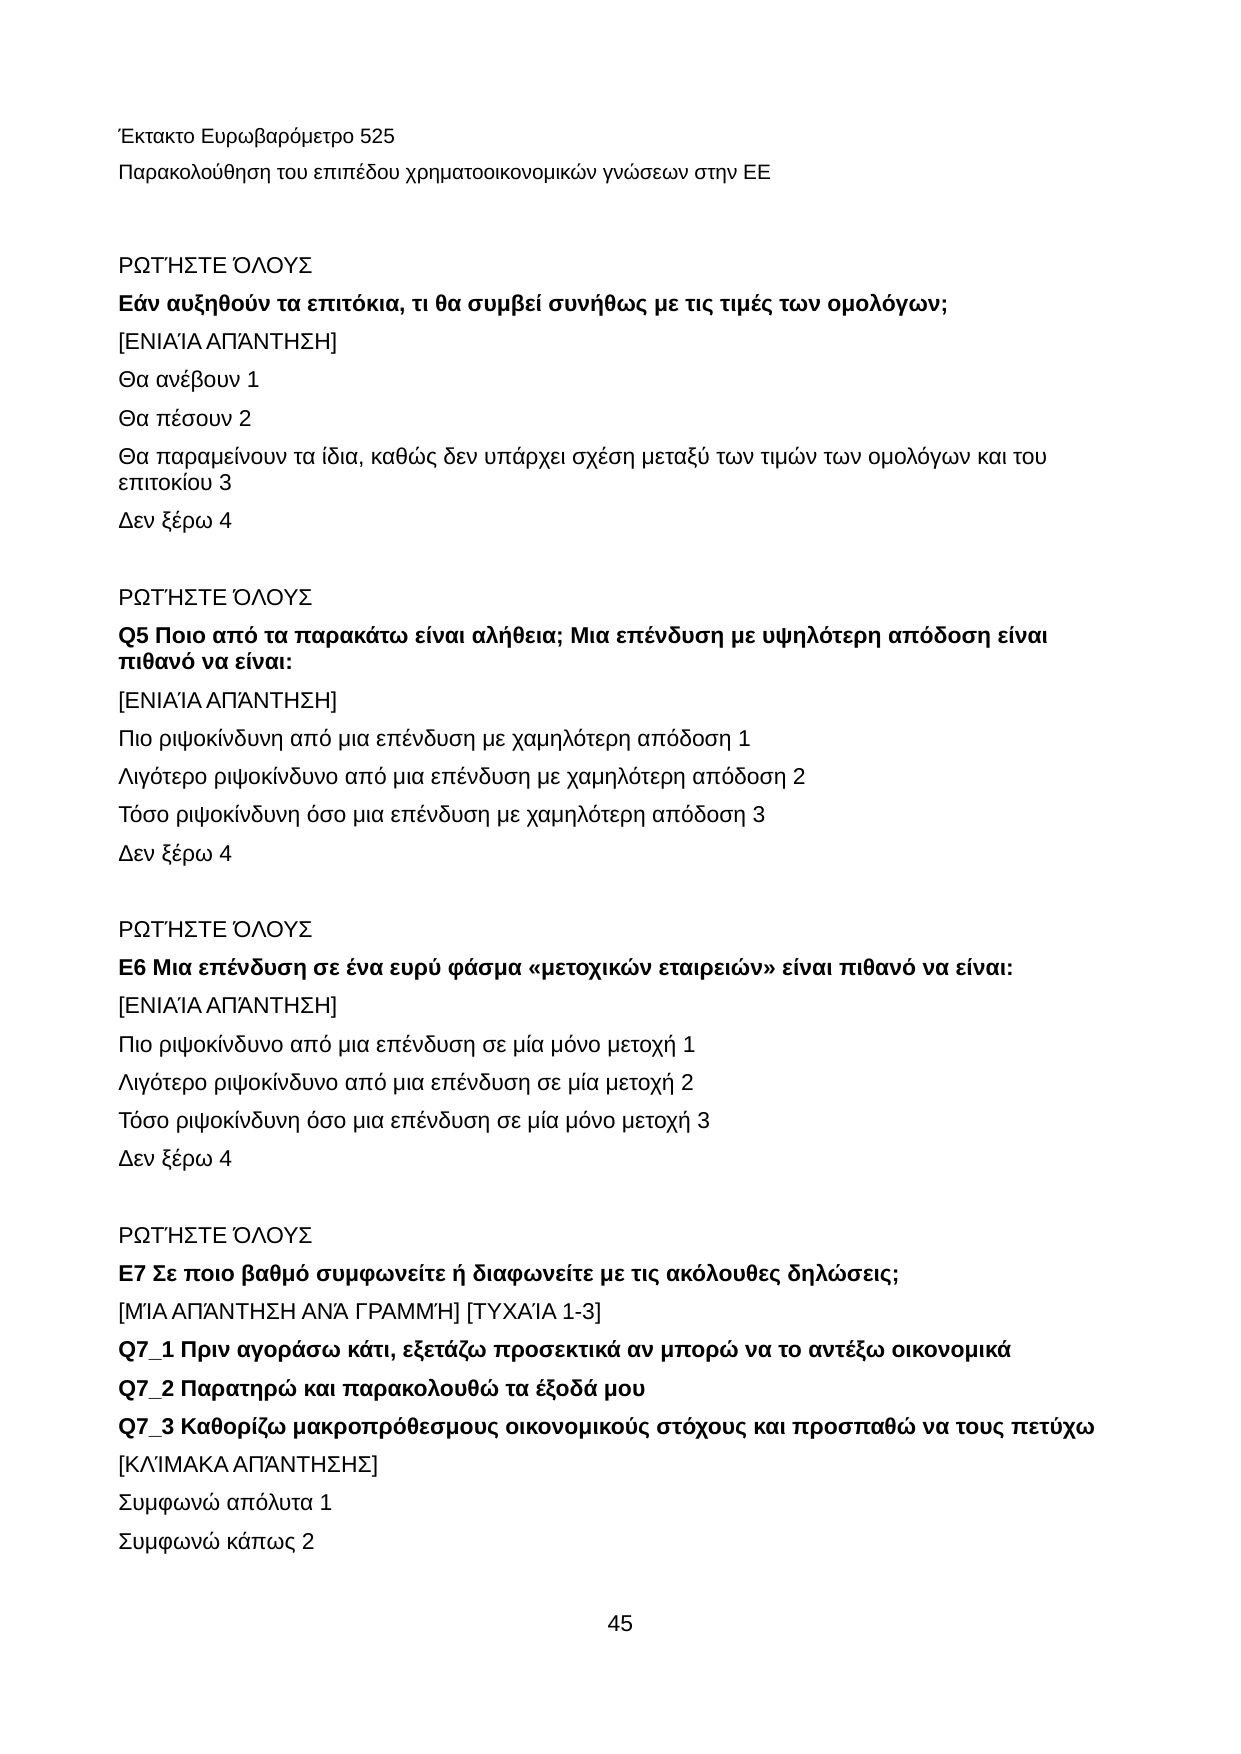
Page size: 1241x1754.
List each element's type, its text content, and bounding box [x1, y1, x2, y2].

text Δεν ξέρω 4 [118, 1145, 1122, 1172]
text Πιο ριψοκίνδυνο από μια επένδυση σε μία μόνο μετοχή 1 [118, 1031, 1122, 1057]
text Συμφωνώ απόλυτα 1 [118, 1489, 1122, 1516]
text Δεν ξέρω 4 [118, 507, 1122, 534]
text [ΕΝΙΑΊΑ ΑΠΆΝΤΗΣΗ] [118, 687, 1122, 713]
text ΡΩΤΉΣΤΕ ΌΛΟΥΣ [118, 252, 1122, 278]
text Πιο ριψοκίνδυνη από μια επένδυση με χαμηλότερη απόδοση 1 [118, 725, 1122, 751]
text [ΚΛΊΜΑΚΑ ΑΠΆΝΤΗΣΗΣ] [118, 1451, 1122, 1477]
text ΡΩΤΉΣΤΕ ΌΛΟΥΣ [118, 1222, 1122, 1248]
text [ΕΝΙΑΊΑ ΑΠΆΝΤΗΣΗ] [118, 992, 1122, 1019]
text Συμφωνώ κάπως 2 [118, 1528, 1122, 1554]
text Q7_2 Παρατηρώ και παρακολουθώ τα έξοδά μου [118, 1375, 1122, 1401]
text Θα πέσουν 2 [118, 404, 1122, 431]
text Λιγότερο ριψοκίνδυνο από μια επένδυση σε μία μετοχή 2 [118, 1069, 1122, 1095]
text ΡΩΤΉΣΤΕ ΌΛΟΥΣ [118, 584, 1122, 610]
text Q5 Ποιο από τα παρακάτω είναι αλήθεια; Μια επένδυση με υψηλότερη απόδοση είναι πιθανό να είναι: [118, 622, 1122, 675]
text [ΕΝΙΑΊΑ ΑΠΆΝΤΗΣΗ] [118, 328, 1122, 354]
text Ε7 Σε ποιο βαθμό συμφωνείτε ή διαφωνείτε με τις ακόλουθες δηλώσεις; [118, 1260, 1122, 1286]
text [ΜΊΑ ΑΠΆΝΤΗΣΗ ΑΝΆ ΓΡΑΜΜΉ] [ΤΥΧΑΊΑ 1-3] [118, 1298, 1122, 1324]
text Δεν ξέρω 4 [118, 839, 1122, 866]
text Q7_1 Πριν αγοράσω κάτι, εξετάζω προσεκτικά αν μπορώ να το αντέξω οικονομικά [118, 1336, 1122, 1363]
text Q7_3 Καθορίζω μακροπρόθεσμους οικονομικούς στόχους και προσπαθώ να τους πετύχω [118, 1413, 1122, 1439]
text Τόσο ριψοκίνδυνη όσο μια επένδυση σε μία μόνο μετοχή 3 [118, 1107, 1122, 1133]
text Θα ανέβουν 1 [118, 366, 1122, 393]
text ΡΩΤΉΣΤΕ ΌΛΟΥΣ [118, 916, 1122, 942]
text Θα παραμείνουν τα ίδια, καθώς δεν υπάρχει σχέση μεταξύ των τιμών των ομολόγων και του επιτοκίου 3 [118, 443, 1122, 495]
text Τόσο ριψοκίνδυνη όσο μια επένδυση με χαμηλότερη απόδοση 3 [118, 801, 1122, 828]
text Λιγότερο ριψοκίνδυνο από μια επένδυση με χαμηλότερη απόδοση 2 [118, 763, 1122, 789]
text Εάν αυξηθούν τα επιτόκια, τι θα συμβεί συνήθως με τις τιμές των ομολόγων; [118, 290, 1122, 316]
text Ε6 Μια επένδυση σε ένα ευρύ φάσμα «μετοχικών εταιρειών» είναι πιθανό να είναι: [118, 954, 1122, 981]
